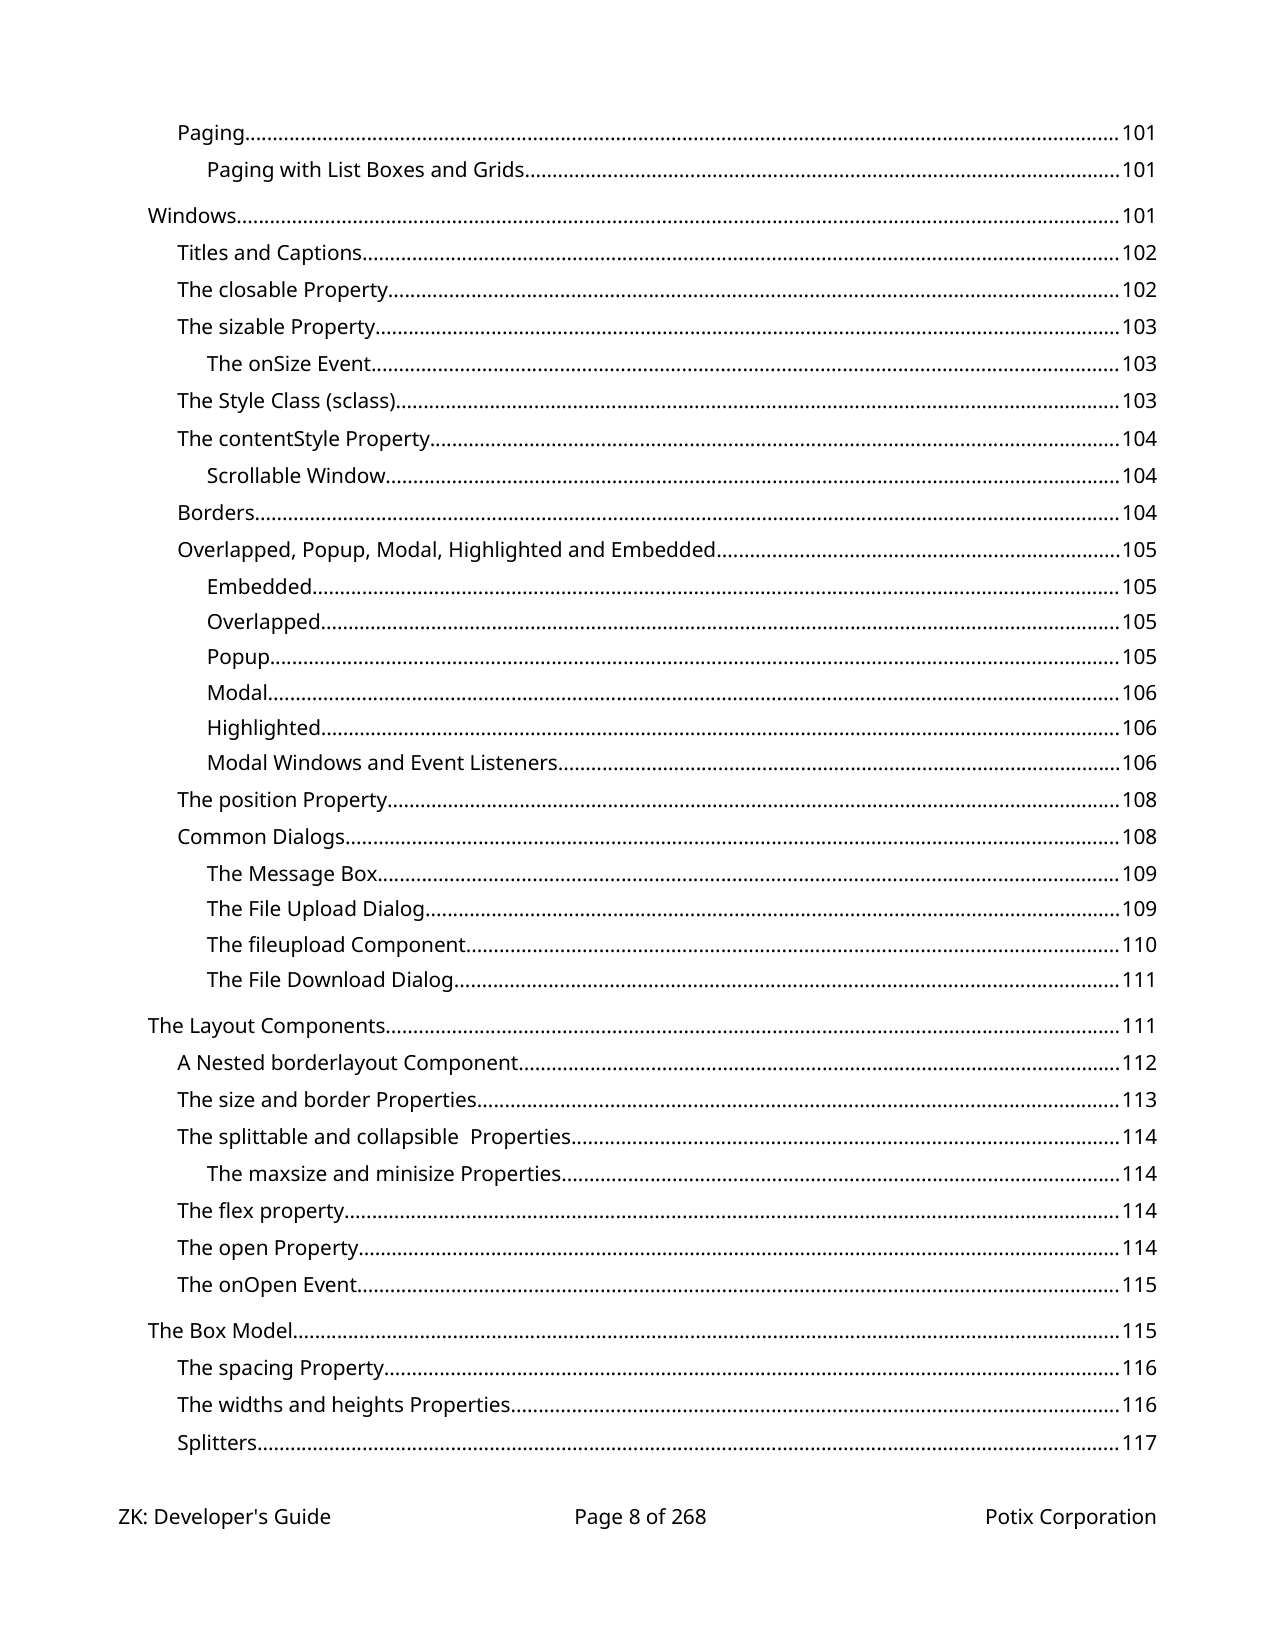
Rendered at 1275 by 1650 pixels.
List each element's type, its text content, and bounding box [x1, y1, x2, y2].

text The contentStyle Property 104 [177, 424, 1157, 452]
text The widths and heights Properties 116 [177, 1391, 1157, 1419]
text The Layout Components 111 [148, 1011, 1157, 1039]
text The Style Class (sclass) 103 [177, 387, 1157, 415]
text Popup 105 [207, 642, 1157, 671]
text The position Property 108 [177, 785, 1157, 813]
text Modal Windows and Event Listeners 106 [207, 748, 1157, 776]
text The maxsize and minisize Properties 114 [207, 1159, 1157, 1187]
text The closable Property 102 [177, 275, 1157, 303]
text The Message Box 109 [207, 859, 1157, 887]
text The onSize Event 103 [207, 349, 1157, 378]
text The spacing Property 116 [177, 1353, 1157, 1382]
text Titles and Captions 102 [177, 238, 1157, 266]
text Highlighted 106 [207, 713, 1157, 741]
text Borders 104 [177, 498, 1157, 526]
text Splitters 117 [177, 1428, 1157, 1456]
text Embedded 105 [207, 572, 1157, 600]
text The size and border Properties 113 [177, 1085, 1157, 1113]
text Modal 106 [207, 678, 1157, 706]
text Scrollable Window 104 [207, 461, 1157, 489]
text The splittable and collapsible Properties 114 [177, 1122, 1157, 1150]
text The flex property 114 [177, 1196, 1157, 1224]
text The fileupload Component 110 [207, 930, 1157, 958]
text Paging 101 [177, 118, 1157, 146]
text The onOpen Event 115 [177, 1270, 1157, 1299]
text Overlapped 105 [207, 607, 1157, 635]
text The open Property 114 [177, 1233, 1157, 1262]
text The File Upload Dialog 109 [207, 894, 1157, 923]
text Overlapped, Popup, Modal, Highlighted and Embedded 105 [177, 535, 1157, 563]
text Windows 101 [148, 201, 1157, 229]
text Paging with List Boxes and Grids 101 [207, 155, 1157, 183]
text Common Dialogs 108 [177, 822, 1157, 850]
text The Box Model 115 [148, 1316, 1157, 1344]
text The sizable Property 103 [177, 312, 1157, 341]
text A Nested borderlayout Component 112 [177, 1048, 1157, 1076]
text The File Download Dialog 111 [207, 965, 1157, 993]
